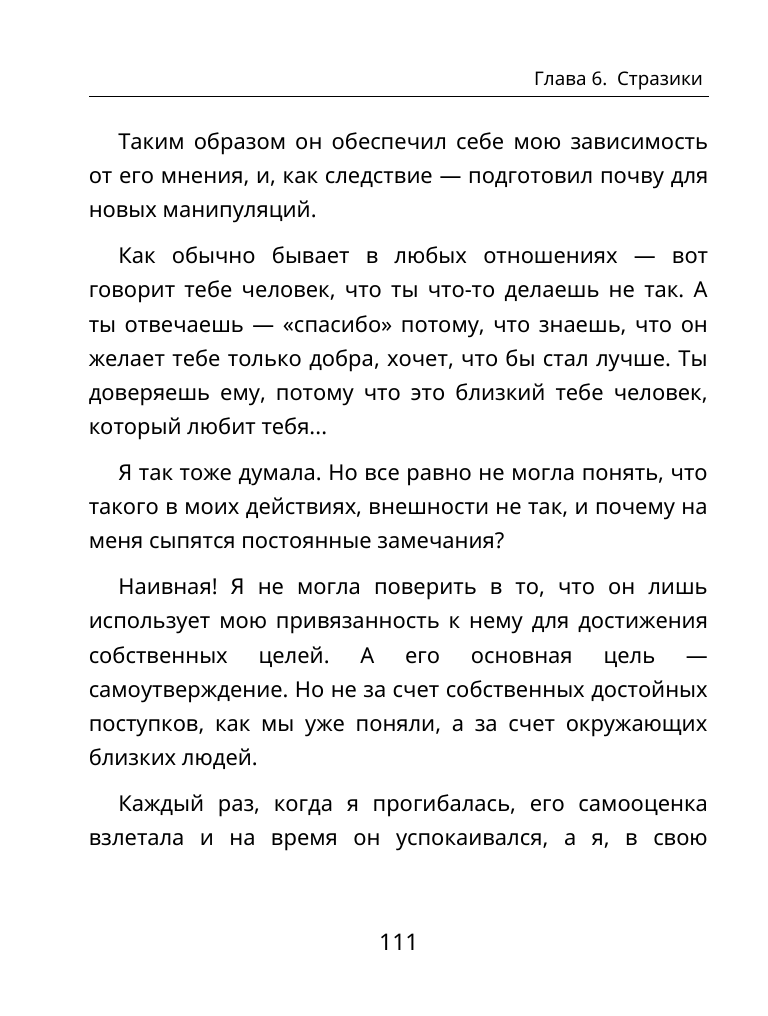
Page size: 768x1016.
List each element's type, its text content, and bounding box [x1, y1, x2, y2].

text Я так тоже думала. Но все равно не могла понять, что такого в моих действиях, внешности не так, и почему на меня сыпятся постоянные замечания? [88, 457, 709, 555]
text Каждый раз, когда я прогибалась, его самооценка взлетала и на время он успокаивался, а я, в свою [88, 788, 709, 852]
text Таким образом он обеспечил себе мою зависимость от его мнения, и, как следствие — подготовил почву для новых манипуляций. [88, 126, 709, 224]
text Как обычно бывает в любых отношениях — вот говорит тебе человек, что ты что-то делаешь не так. А ты отвечаешь — «спасибо» потому, что знаешь, что он желает тебе только добра, хочет, что бы стал лучше. Ты доверяешь ему, потому что это близкий тебе человек, который любит тебя... [88, 240, 709, 441]
text Наивная! Я не могла поверить в то, что он лишь использует мою привязанность к нему для достижения собственных целей. А его основная цель — самоутверждение. Но не за счет собственных достойных поступков, как мы уже поняли, а за счет окружающих близких людей. [88, 571, 709, 772]
